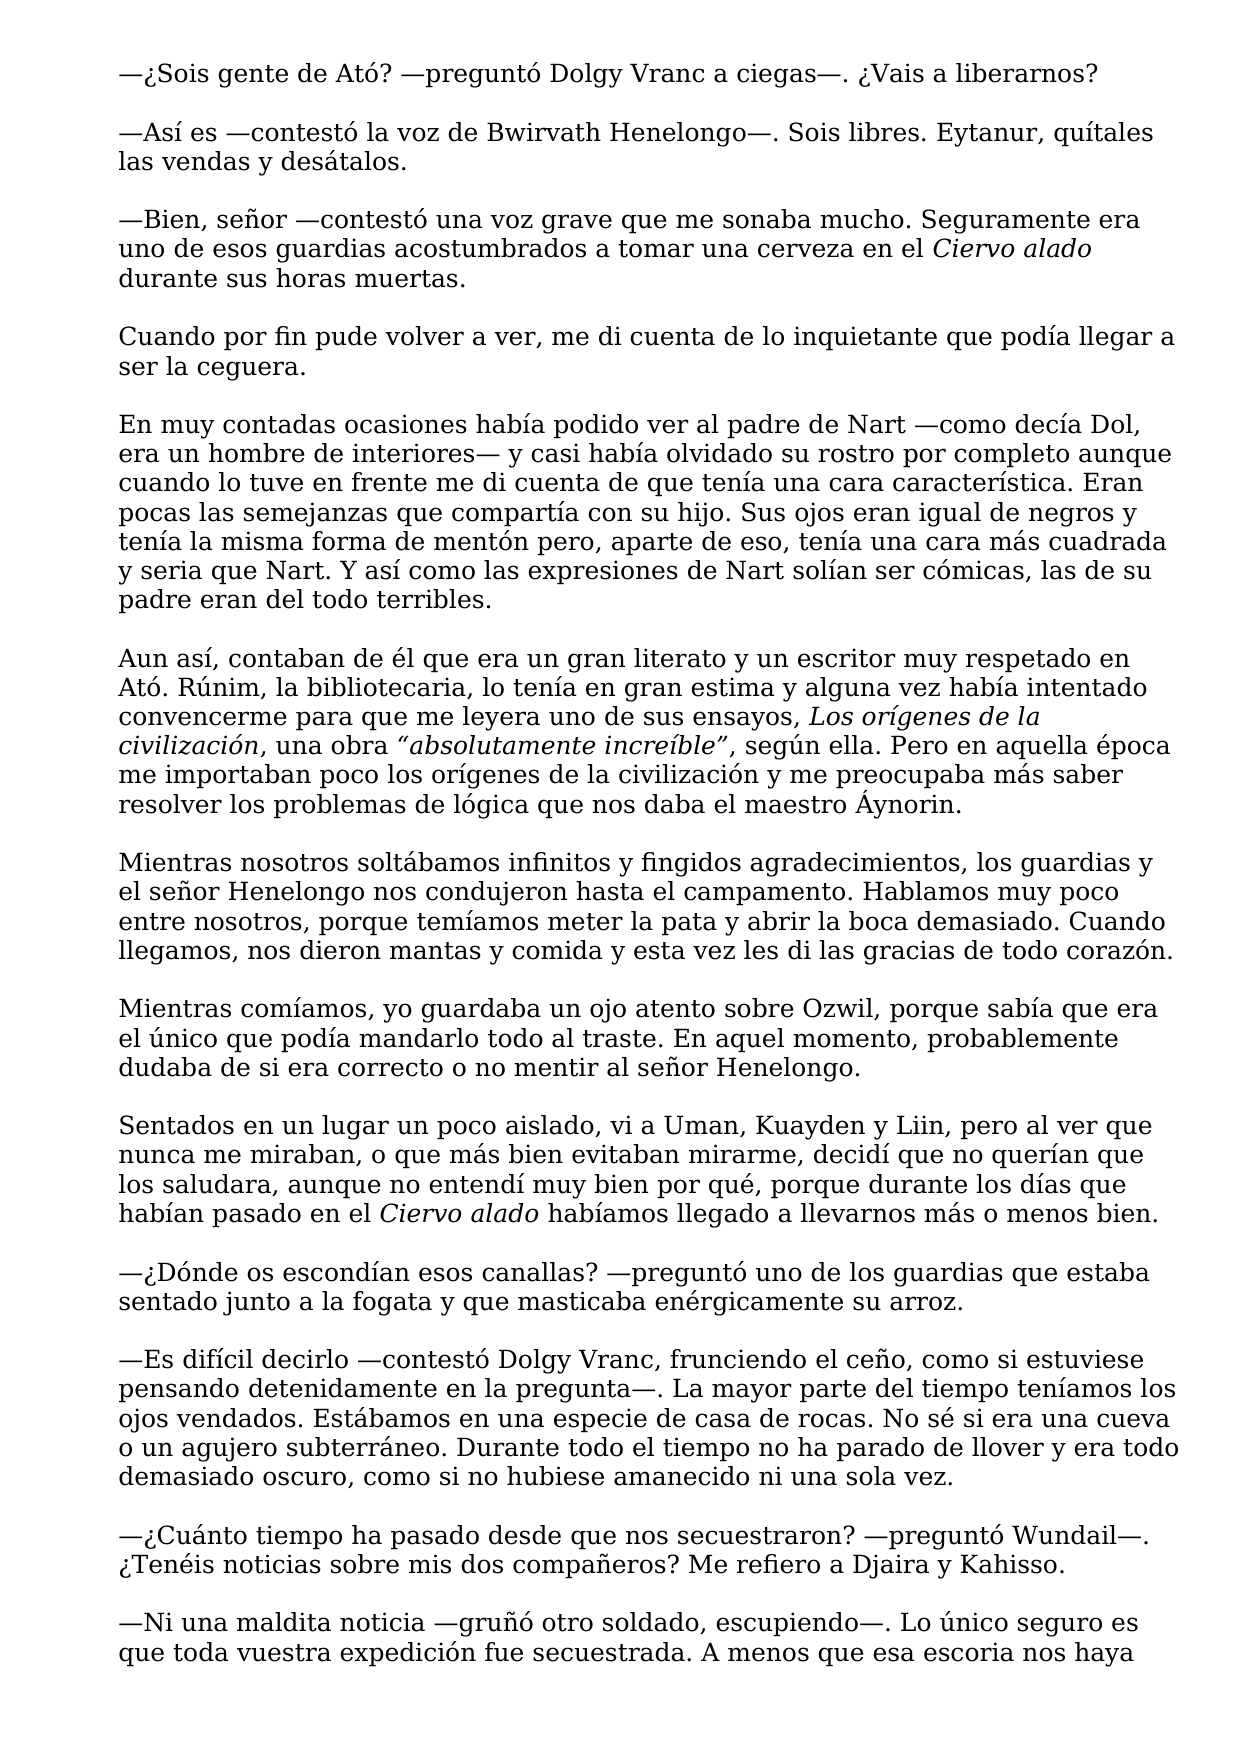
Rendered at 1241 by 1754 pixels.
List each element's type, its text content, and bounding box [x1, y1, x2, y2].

text —¿Sois gente de Ató? —preguntó Dolgy Vranc a ciegas—. ¿Vais a liberarnos? [118, 59, 1181, 88]
text Cuando por fin pude volver a ver, me di cuenta de lo inquietante que podía llegar a ser la ceguera. [118, 322, 1181, 381]
text En muy contadas ocasiones había podido ver al padre de Nart —como decía Dol, era un hombre de interiores— y casi había olvidado su rostro por completo aunque cuando lo tuve en frente me di cuenta de que tenía una cara característica. Eran pocas las semejanzas que compartía con su hijo. Sus ojos eran igual de negros y tenía la misma forma de mentón pero, aparte de eso, tenía una cara más cuadrada y seria que Nart. Y así como las expresiones de Nart solían ser cómicas, las de su padre eran del todo terribles. [118, 410, 1181, 614]
text —Ni una maldita noticia —gruñó otro soldado, escupiendo—. Lo único seguro es que toda vuestra expedición fue secuestrada. A menos que esa escoria nos haya [118, 1609, 1181, 1667]
text Mientras comíamos, yo guardaba un ojo atento sobre Ozwil, porque sabía que era el único que podía mandarlo todo al traste. En aquel momento, probablemente dudaba de si era correcto o no mentir al señor Henelongo. [118, 994, 1181, 1082]
text —¿Cuánto tiempo ha pasado desde que nos secuestraron? —preguntó Wundail—. ¿Tenéis noticias sobre mis dos compañeros? Me refiero a Djaira y Kahisso. [118, 1521, 1181, 1579]
text Aun así, contaban de él que era un gran literato y un escritor muy respetado en Ató. Rúnim, la bibliotecaria, lo tenía en gran estima y alguna vez había intentado convencerme para que me leyera uno de sus ensayos, Los orígenes de la civilización, una obra “absolutamente increíble”, según ella. Pero en aquella época me importaban poco los orígenes de la civilización y me preocupaba más saber resolver los problemas de lógica que nos daba el maestro Áynorin. [118, 644, 1181, 819]
text —Es difícil decirlo —contestó Dolgy Vranc, frunciendo el ceño, como si estuviese pensando detenidamente en la pregunta—. La mayor parte del tiempo teníamos los ojos vendados. Estábamos en una especie de casa de rocas. No sé si era una cueva o un agujero subterráneo. Durante todo el tiempo no ha parado de llover y era todo demasiado oscuro, como si no hubiese amanecido ni una sola vez. [118, 1346, 1181, 1491]
text —Bien, señor —contestó una voz grave que me sonaba mucho. Seguramente era uno de esos guardias acostumbrados a tomar una cerveza en el Ciervo alado durante sus horas muertas. [118, 206, 1181, 293]
text Sentados en un lugar un poco aislado, vi a Uman, Kuayden y Liin, pero al ver que nunca me miraban, o que más bien evitaban mirarme, decidí que no querían que los saludara, aunque no entendí muy bien por qué, porque durante los días que habían pasado en el Ciervo alado habíamos llegado a llevarnos más o menos bien. [118, 1112, 1181, 1228]
text Mientras nosotros soltábamos infinitos y fingidos agradecimientos, los guardias y el señor Henelongo nos condujeron hasta el campamento. Hablamos muy poco entre nosotros, porque temíamos meter la pata y abrir la boca demasiado. Cuando llegamos, nos dieron mantas y comida y esta vez les di las gracias de todo corazón. [118, 848, 1181, 965]
text —Así es —contestó la voz de Bwirvath Henelongo—. Sois libres. Eytanur, quítales las vendas y desátalos. [118, 118, 1181, 176]
text —¿Dónde os escondían esos canallas? —preguntó uno de los guardias que estaba sentado junto a la fogata y que masticaba enérgicamente su arroz. [118, 1258, 1181, 1316]
